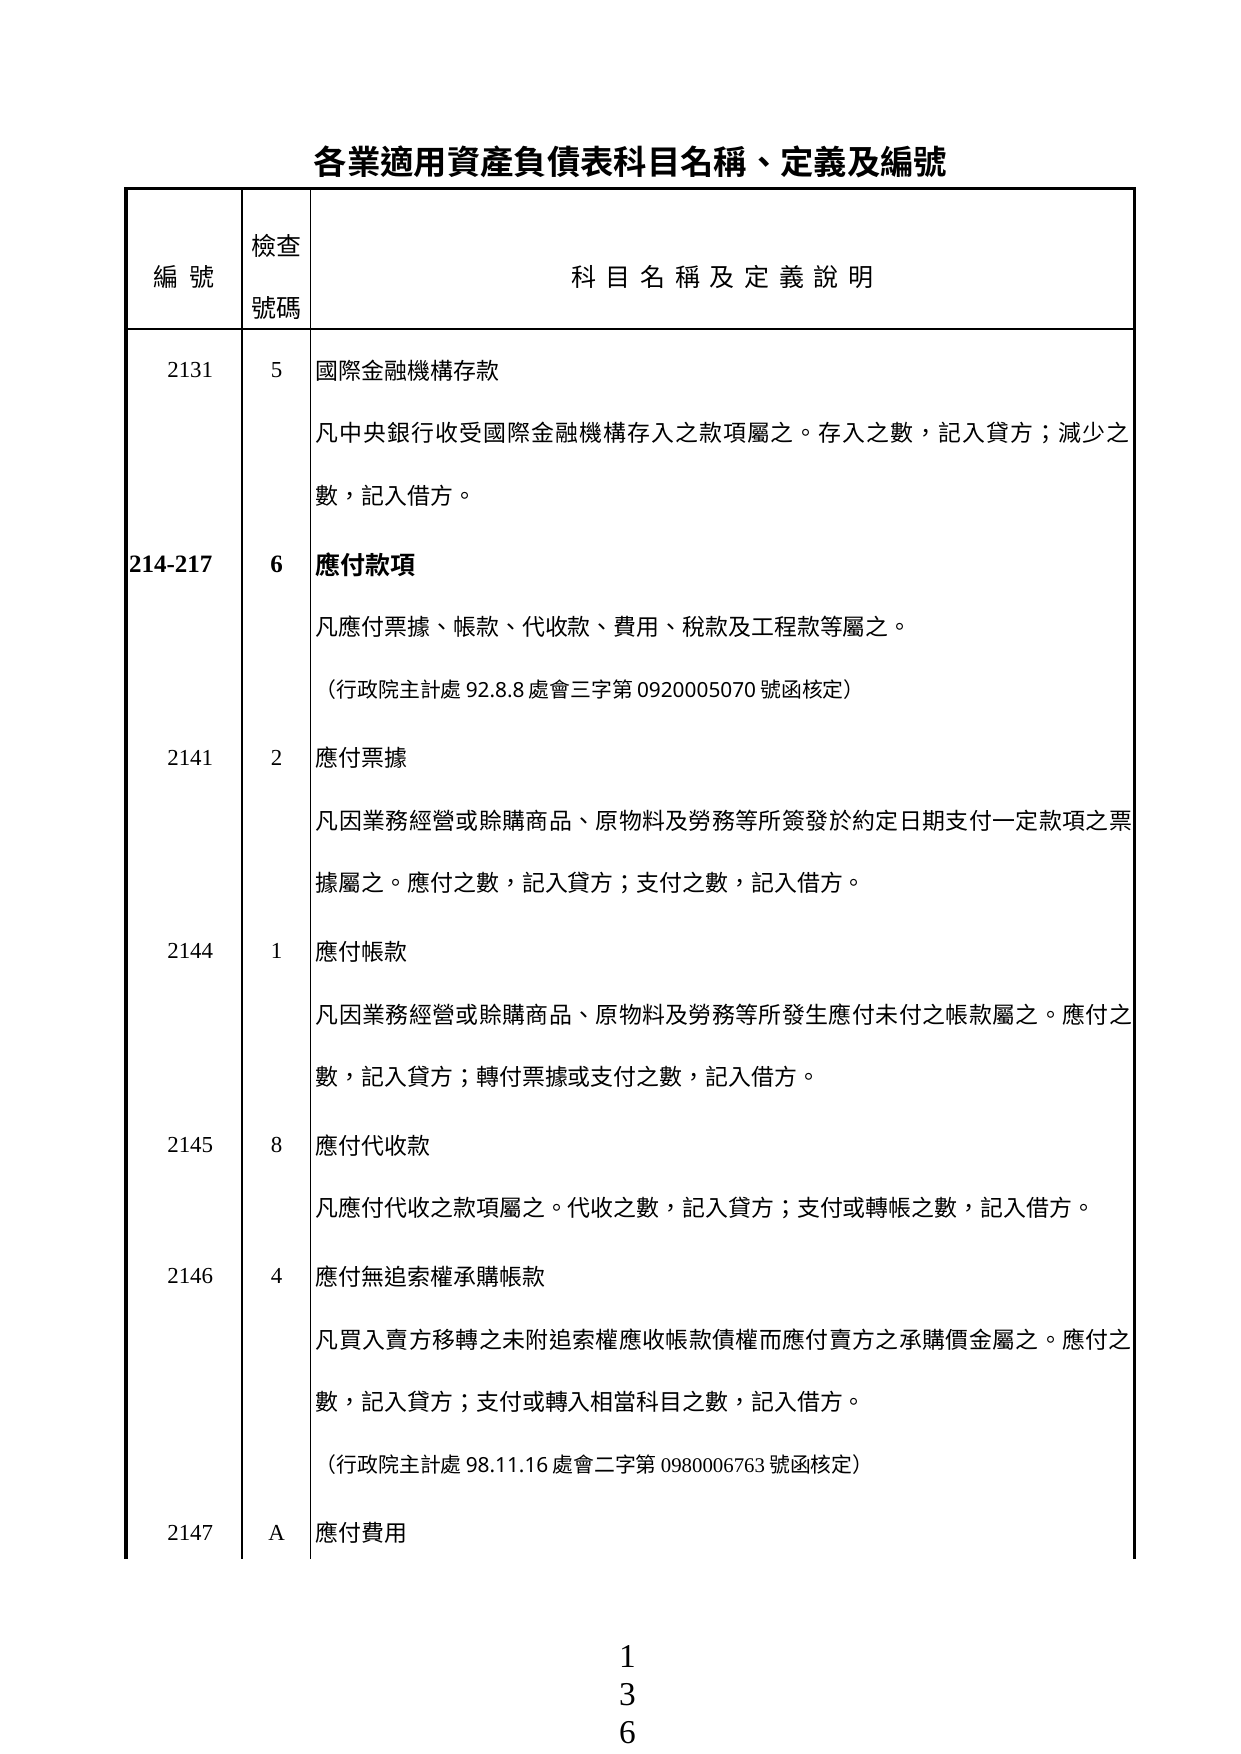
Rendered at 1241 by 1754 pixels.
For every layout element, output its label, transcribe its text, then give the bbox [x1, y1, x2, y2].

table_cell A [243, 1490, 310, 1559]
table_cell [106, 1103, 124, 1234]
table_cell 國際金融機構存款 凡中央銀行收受國際金融機構存入之款項屬之。存入之數，記入貸方；減少之數，記入借方。 [311, 330, 1133, 522]
table_cell 科 目 名 稱 及 定 義 說 明 [311, 190, 1133, 328]
table_cell 1 [243, 909, 310, 1103]
table_cell [106, 522, 124, 715]
table_cell 應付票據 凡因業務經營或賒購商品、原物料及勞務等所簽發於約定日期支付一定款項之票據屬之。應付之數，記入貸方；支付之數，記入借方。 [311, 715, 1133, 909]
table_cell 2 [243, 715, 310, 909]
table_cell 2145 [128, 1103, 241, 1234]
table_cell 應付款項 凡應付票據、帳款、代收款、費用、稅款及工程款等屬之。 （行政院主計處92.8.8處會三字第0920005070號函核定） [311, 522, 1133, 715]
table_cell 應付代收款 凡應付代收之款項屬之。代收之數，記入貸方；支付或轉帳之數，記入借方。 [311, 1103, 1133, 1234]
table_cell 2131 [128, 330, 241, 522]
table_cell [106, 715, 124, 909]
table_cell [106, 909, 124, 1103]
table_cell 2147 [128, 1490, 241, 1559]
table_cell [106, 328, 124, 522]
table_cell 2144 [128, 909, 241, 1103]
table_cell 檢查號碼 [243, 190, 310, 328]
table_cell 8 [243, 1103, 310, 1234]
table_cell [106, 1490, 124, 1559]
table_cell [106, 187, 124, 328]
table_cell 編 號 [128, 190, 241, 328]
table_cell 應付費用 [311, 1490, 1133, 1559]
table_header 各業適用資產負債表科目名稱、定義及編號 [126, 112, 1134, 187]
table_cell [106, 1234, 124, 1490]
table_header [106, 112, 126, 187]
table_cell 2141 [128, 715, 241, 909]
table_cell 214-217 [128, 522, 241, 715]
table_cell 應付帳款 凡因業務經營或賒購商品、原物料及勞務等所發生應付未付之帳款屬之。應付之數，記入貸方；轉付票據或支付之數，記入借方。 [311, 909, 1133, 1103]
table_cell 5 [243, 330, 310, 522]
table_cell 2146 [128, 1234, 241, 1490]
table_cell 應付無追索權承購帳款 凡買入賣方移轉之未附追索權應收帳款債權而應付賣方之承購價金屬之。應付之數，記入貸方；支付或轉入相當科目之數，記入借方。 （行政院主計處98.11.16處會二字第0980006763號函核定） [311, 1234, 1133, 1490]
table_cell 4 [243, 1234, 310, 1490]
table_cell 6 [243, 522, 310, 715]
